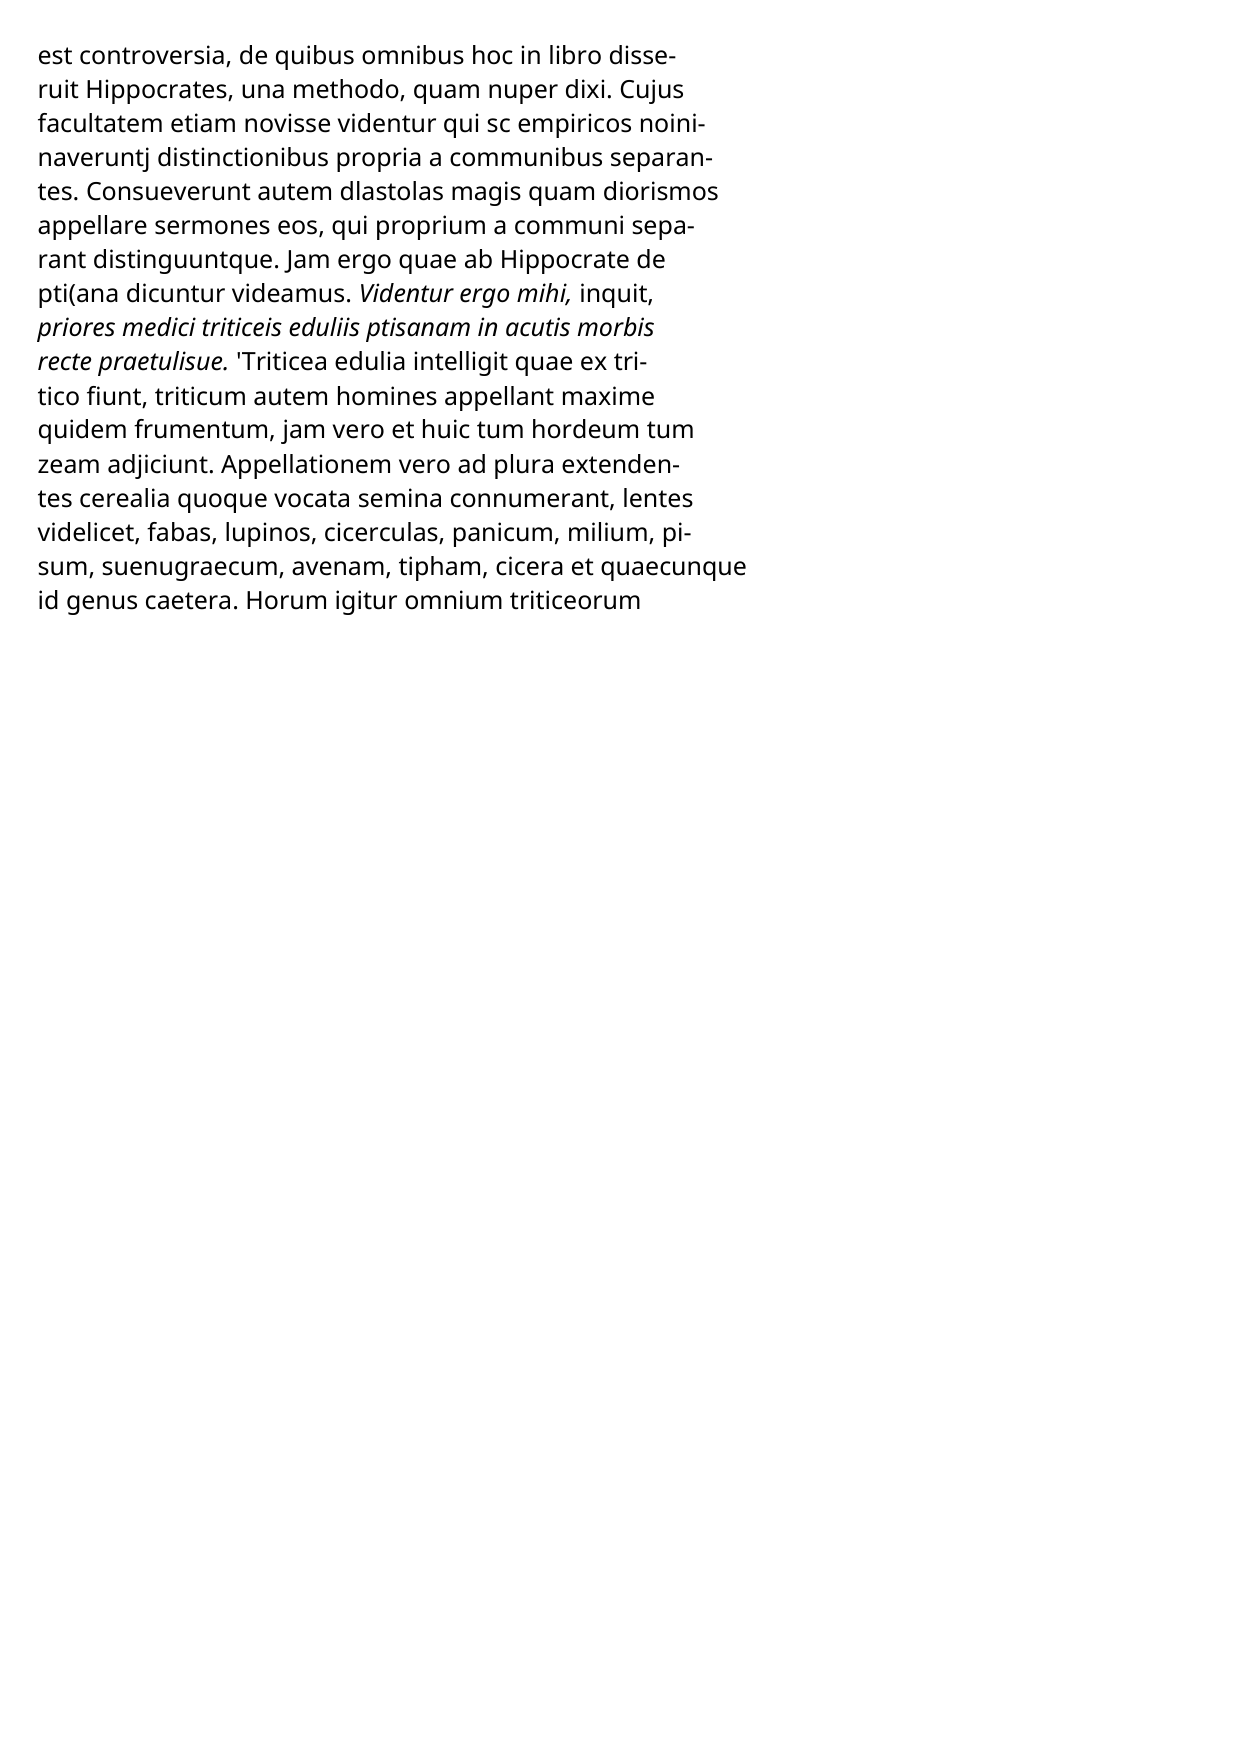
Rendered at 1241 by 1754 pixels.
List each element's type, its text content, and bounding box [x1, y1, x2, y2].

text est controversia, de quibus omnibus hoc in libro disse- ruit Hippocrates, una methodo, quam nuper dixi. Cujus facultatem etiam novisse videntur qui sc empiricos noini- naveruntj distinctionibus propria a communibus separan- tes. Consueverunt autem dlastolas magis quam diorismos appellare sermones eos, qui proprium a communi sepa- rant distinguuntque. Jam ergo quae ab Hippocrate de pti(ana dicuntur videamus. Videntur ergo mihi, inquit, priores medici triticeis eduliis ptisanam in acutis morbis recte praetulisue. 'Triticea edulia intelligit quae ex tri- tico fiunt, triticum autem homines appellant maxime quidem frumentum, jam vero et huic tum hordeum tum zeam adjiciunt. Appellationem vero ad plura extenden- tes cerealia quoque vocata semina connumerant, lentes videlicet, fabas, lupinos, cicerculas, panicum, milium, pi- sum, suenugraecum, avenam, tipham, cicera et quaecunque id genus caetera. Horum igitur omnium triticeorum [37, 37, 1203, 617]
